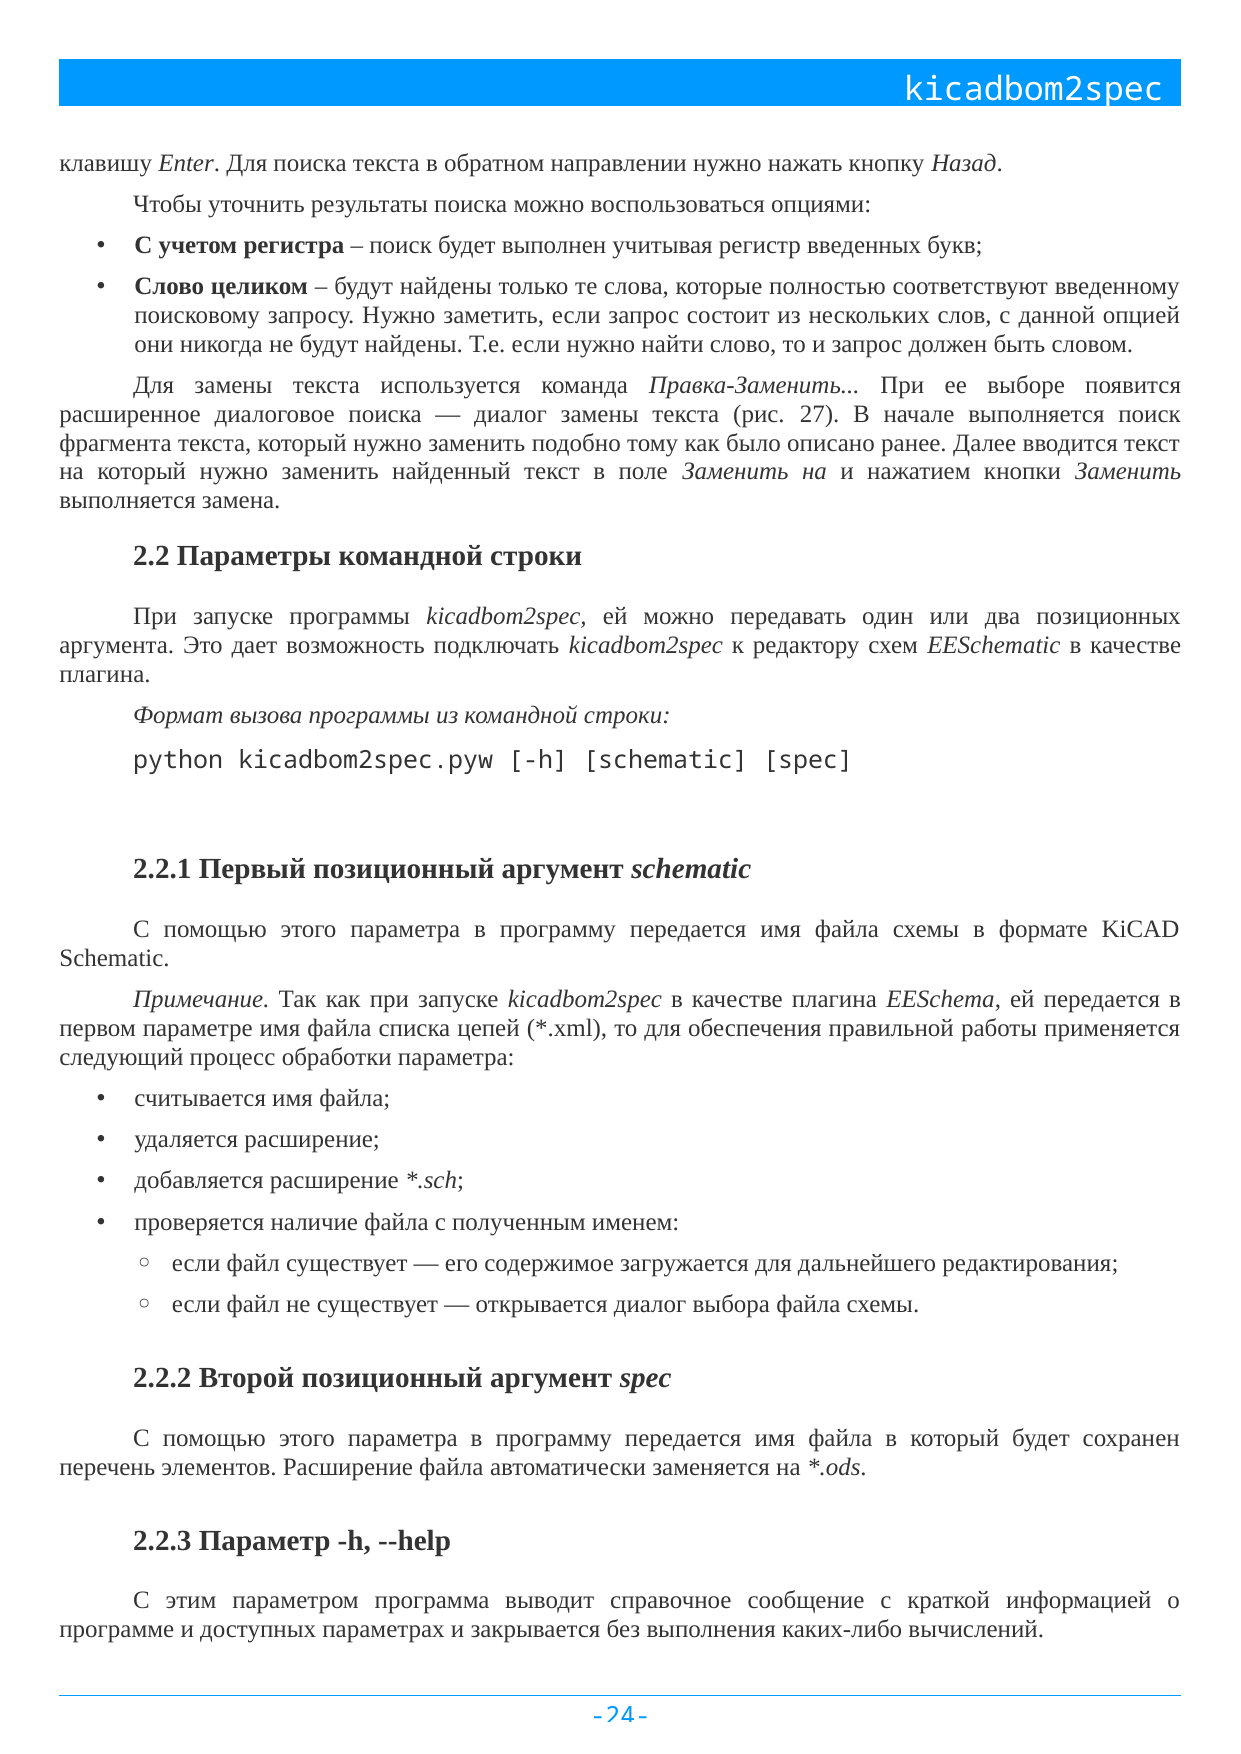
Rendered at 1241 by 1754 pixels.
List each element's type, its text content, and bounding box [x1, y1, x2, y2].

text С помощью этого параметра в программу передается имя файла в который будет сохранен перечень элементов. Расширение файла автоматически заменяется на *.ods. [59, 1423, 1181, 1481]
subtitle 2.2.3 Параметр -h, --help [133, 1523, 1181, 1556]
text С помощью этого параметра в программу передается имя файла схемы в формате KiCAD Schematic. [59, 914, 1181, 972]
text Чтобы уточнить результаты поиска можно воспользоваться опциями: [59, 189, 1181, 218]
list Слово целиком – будут найдены только те слова, которые полностью соответствуют введенному поисковому запросу. Нужно заметить, если запрос состоит из нескольких слов, с данной опцией они никогда не будут найдены. Т.е. если нужно найти слово, то и запрос должен быть словом. [97, 271, 1181, 358]
text При запуске программы kicadbom2spec, ей можно передавать один или два позиционных аргумента. Это дает возможность подключать kicadbom2spec к редактору схем EESchematic в качестве плагина. [59, 601, 1181, 687]
list если файл не существует — открывается диалог выбора файла схемы. [134, 1289, 1181, 1318]
text Для замены текста используется команда Правка-Заменить... При ее выборе появится расширенное диалоговое поиска — диалог замены текста (рис. 27). В начале выполняется поиск фрагмента текста, который нужно заменить подобно тому как было описано ранее. Далее вводится текст на который нужно заменить найденный текст в поле Заменить на и нажатием кнопки Заменить выполняется замена. [59, 370, 1181, 514]
subtitle 2.2.2 Второй позиционный аргумент spec [133, 1360, 1181, 1394]
list добавляется расширение *.sch; [97, 1166, 1181, 1194]
subtitle 2.2.1 Первый позиционный аргумент schematic [133, 851, 1181, 885]
text python kicadbom2spec.pyw [-h] [schematic] [spec] [59, 741, 1181, 775]
list считывается имя файла; [97, 1083, 1181, 1112]
text С этим параметром программа выводит справочное сообщение с краткой информацией о программе и доступных параметрах и закрывается без выполнения каких-либо вычислений. [59, 1586, 1181, 1643]
text клавишу Enter. Для поиска текста в обратном направлении нужно нажать кнопку Назад. [59, 148, 1181, 176]
list удаляется расширение; [97, 1124, 1181, 1153]
list если файл существует — его содержимое загружается для дальнейшего редактирования; [134, 1248, 1181, 1277]
text Примечание. Так как при запуске kicadbom2spec в качестве плагина EESchema, ей передается в первом параметре имя файла списка цепей (*.xml), то для обеспечения правильной работы применяется следующий процесс обработки параметра: [59, 984, 1181, 1071]
subtitle 2.2 Параметры командной строки [133, 538, 1181, 572]
list проверяется наличие файла с полученным именем: [97, 1207, 1181, 1236]
list С учетом регистра – поиск будет выполнен учитывая регистр введенных букв; [97, 230, 1181, 259]
text Формат вызова программы из командной строки: [59, 700, 1181, 729]
